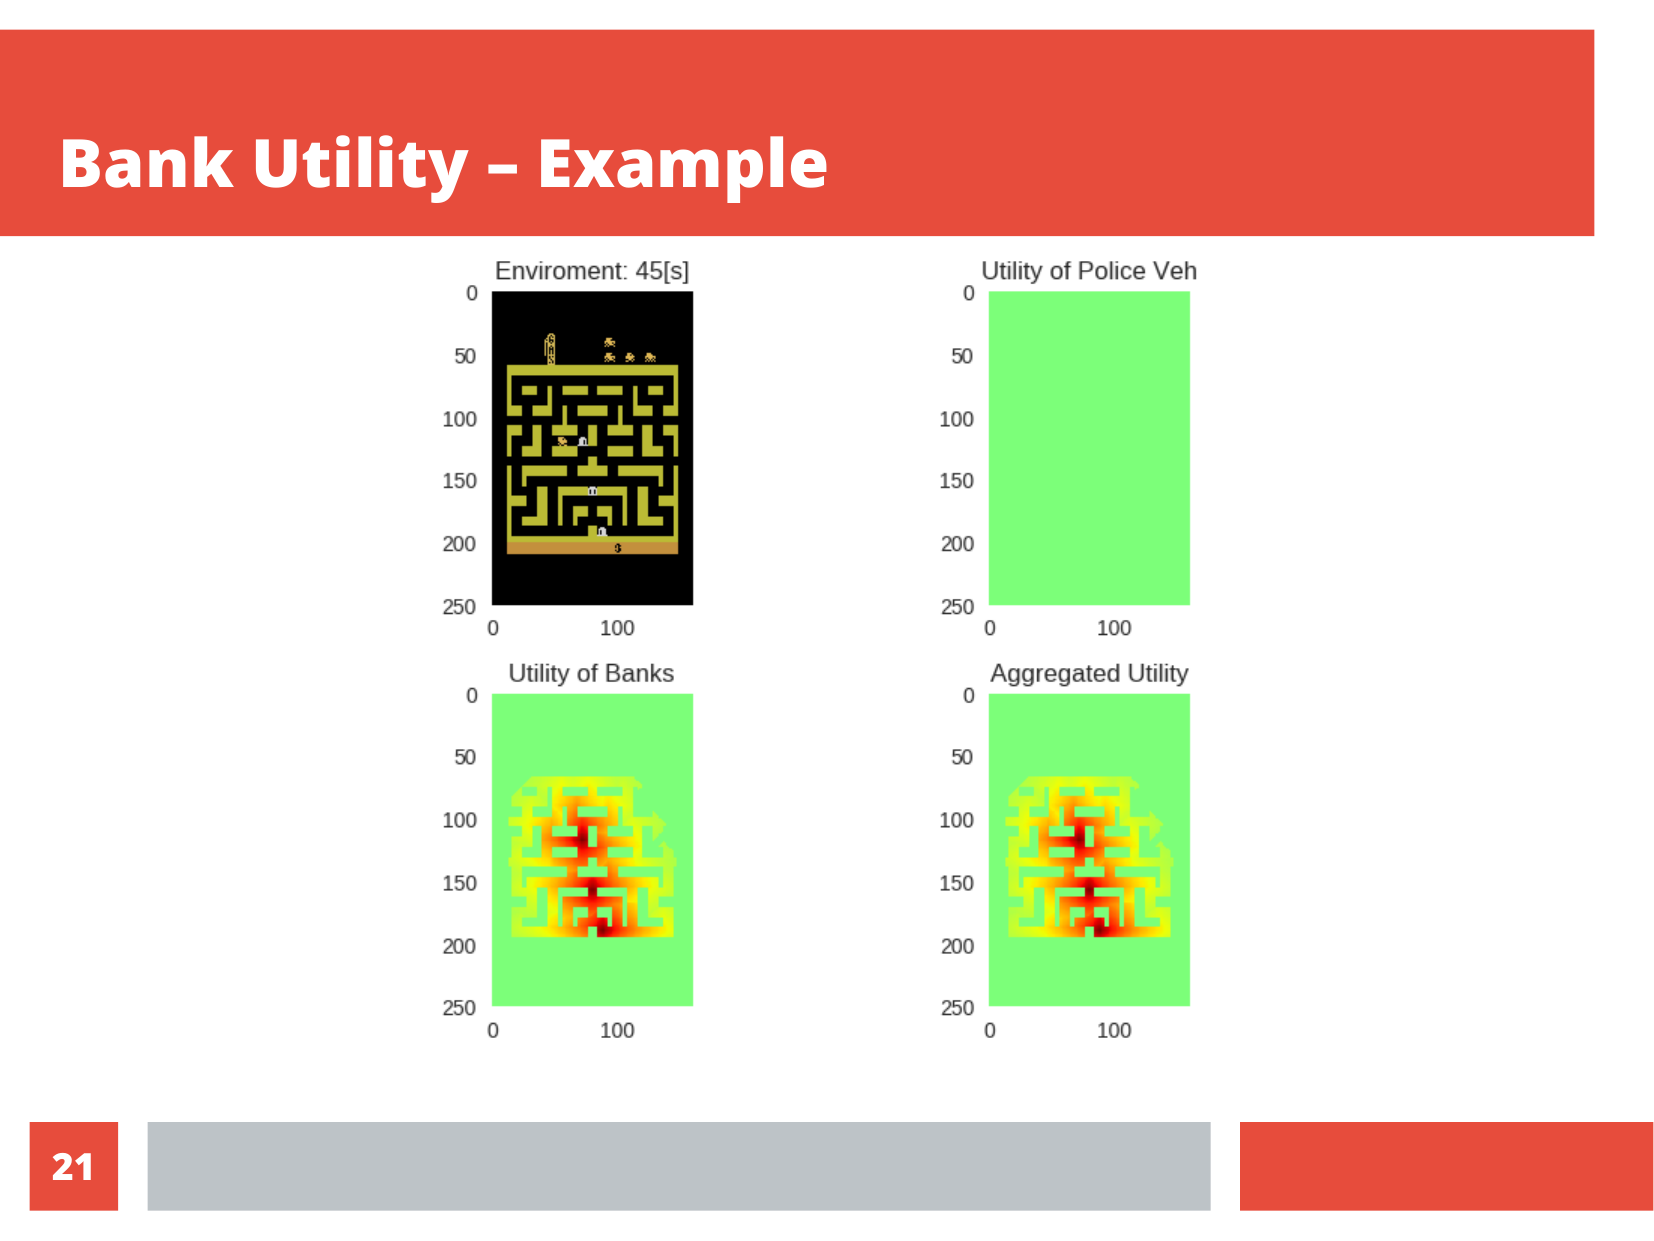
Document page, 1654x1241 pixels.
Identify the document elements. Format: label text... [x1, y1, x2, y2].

picture [240, 239, 1441, 1065]
title Bank Utility – Example [59, 59, 1595, 207]
